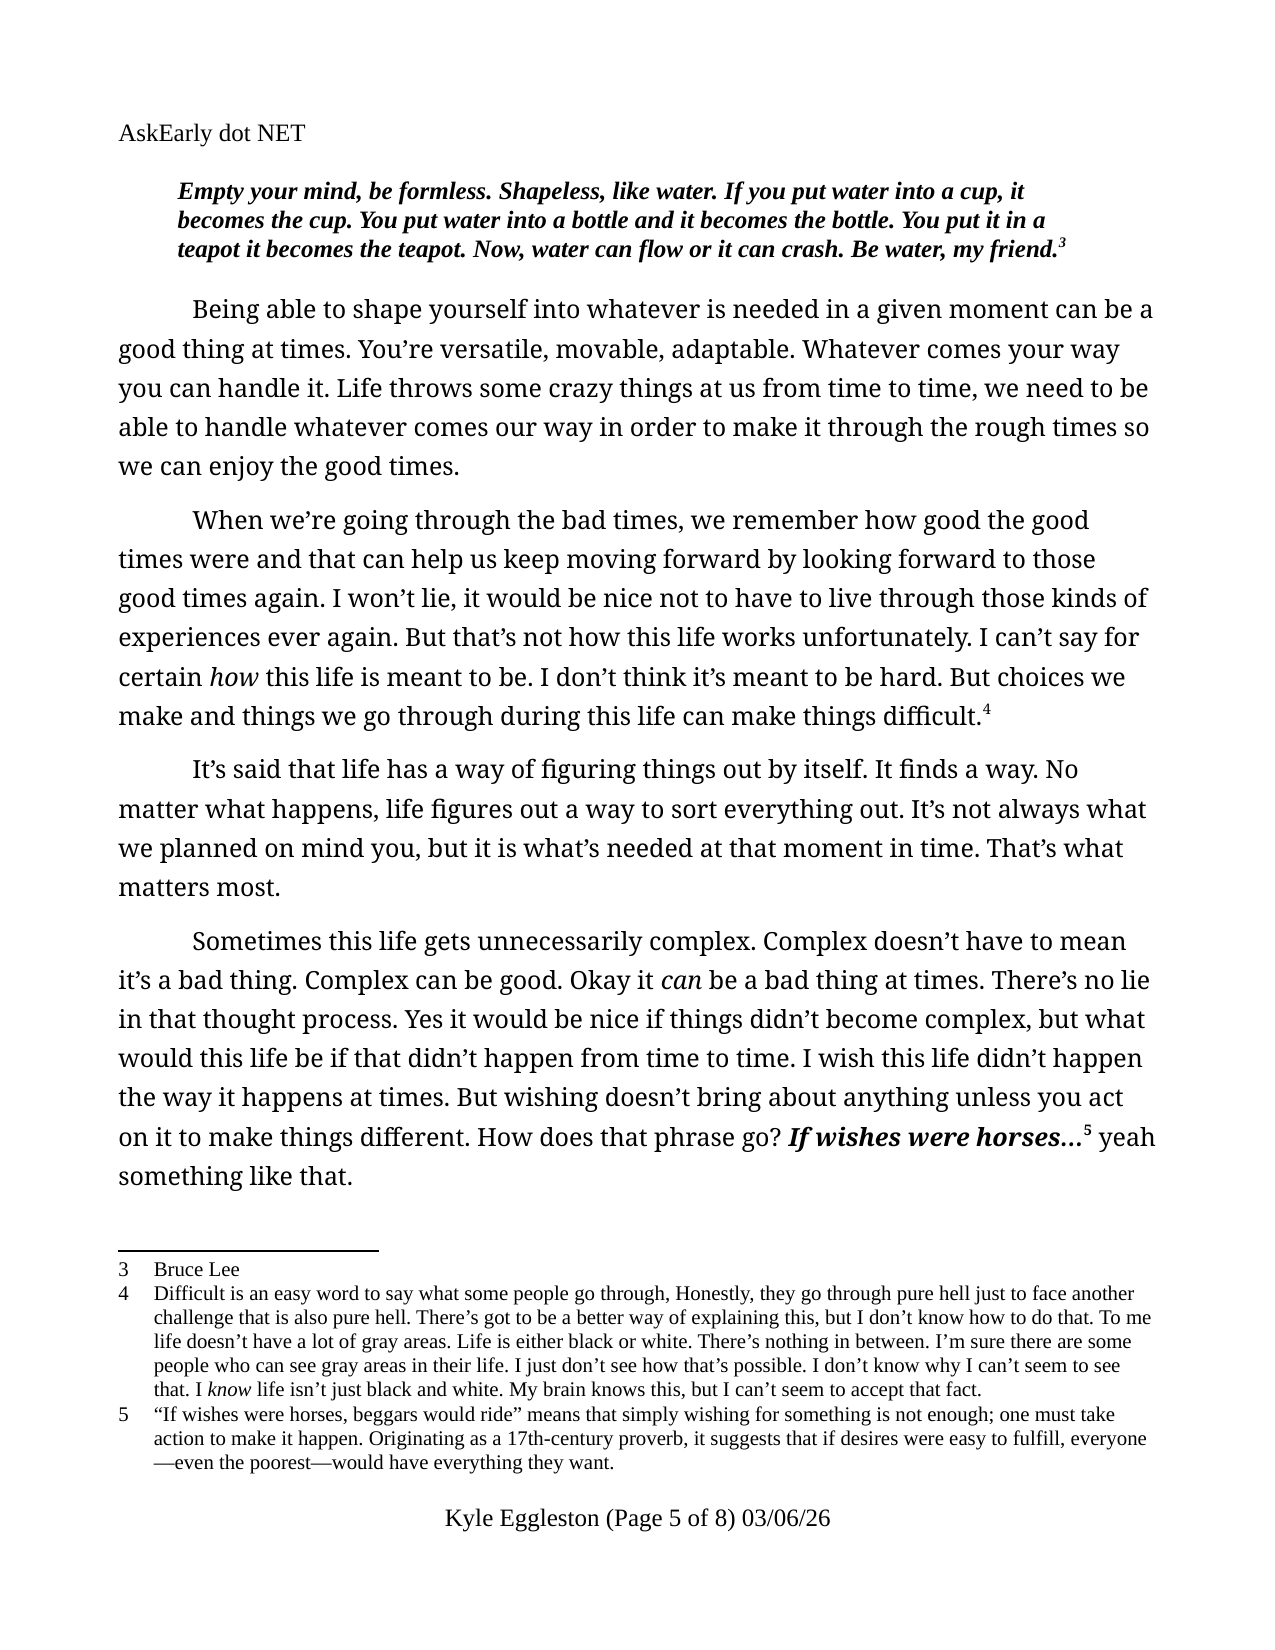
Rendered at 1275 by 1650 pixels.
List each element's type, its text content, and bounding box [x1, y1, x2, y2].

text Difficult is an easy word to say what some people go through, Honestly, they go through pure hell just to face another challenge that is also pure hell. There’s got to be a better way of explaining this, but I don’t know how to do that. To me life doesn’t have a lot of gray areas. Life is either black or white. There’s nothing in between. I’m sure there are some people who can see gray areas in their life. I just don’t see how that’s possible. I don’t know why I can’t seem to see that. I know life isn’t just black and white. My brain knows this, but I can’t seem to accept that fact. [118, 1281, 1157, 1401]
text When we’re going through the bad times, we remember how good the good times were and that can help us keep moving forward by looking forward to those good times again. I won’t lie, it would be nice not to have to live through those kinds of experiences ever again. But that’s not how this life works unfortunately. I can’t say for certain how this life is meant to be. I don’t think it’s meant to be hard. But choices we make and things we go through during this life can make things difficult. [118, 502, 1157, 732]
text Being able to shape yourself into whatever is needed in a given moment can be a good thing at times. You’re versatile, movable, adaptable. Whatever comes your way you can handle it. Life throws some crazy things at us from time to time, we need to be able to handle whatever comes our way in order to make it through the rough times so we can enjoy the good times. [118, 292, 1157, 483]
text Sometimes this life gets unnecessarily complex. Complex doesn’t have to mean it’s a bad thing. Complex can be good. Okay it can be a bad thing at times. There’s no lie in that thought process. Yes it would be nice if things didn’t become complex, but what would this life be if that didn’t happen from time to time. I wish this life didn’t happen the way it happens at times. But wishing doesn’t bring about anything unless you act on it to make things different. How does that phrase go? If wishes were horses… yeah something like that. [118, 923, 1157, 1192]
text Bruce Lee [118, 1257, 1157, 1281]
text “If wishes were horses, beggars would ride” means that simply wishing for something is not enough; one must take action to make it happen. Originating as a 17th-century proverb, it suggests that if desires were easy to fulfill, everyone —even the poorest—would have everything they want. [118, 1401, 1157, 1474]
text It’s said that life has a way of figuring things out by itself. It finds a way. No matter what happens, life figures out a way to sort everything out. It’s not always what we planned on mind you, but it is what’s needed at that moment in time. That’s what matters most. [118, 752, 1157, 904]
text Empty your mind, be formless. Shapeless, like water. If you put water into a cup, it becomes the cup. You put water into a bottle and it becomes the bottle. You put it in a teapot it becomes the teapot. Now, water can flow or it can crash. Be water, my friend. [177, 176, 1098, 263]
